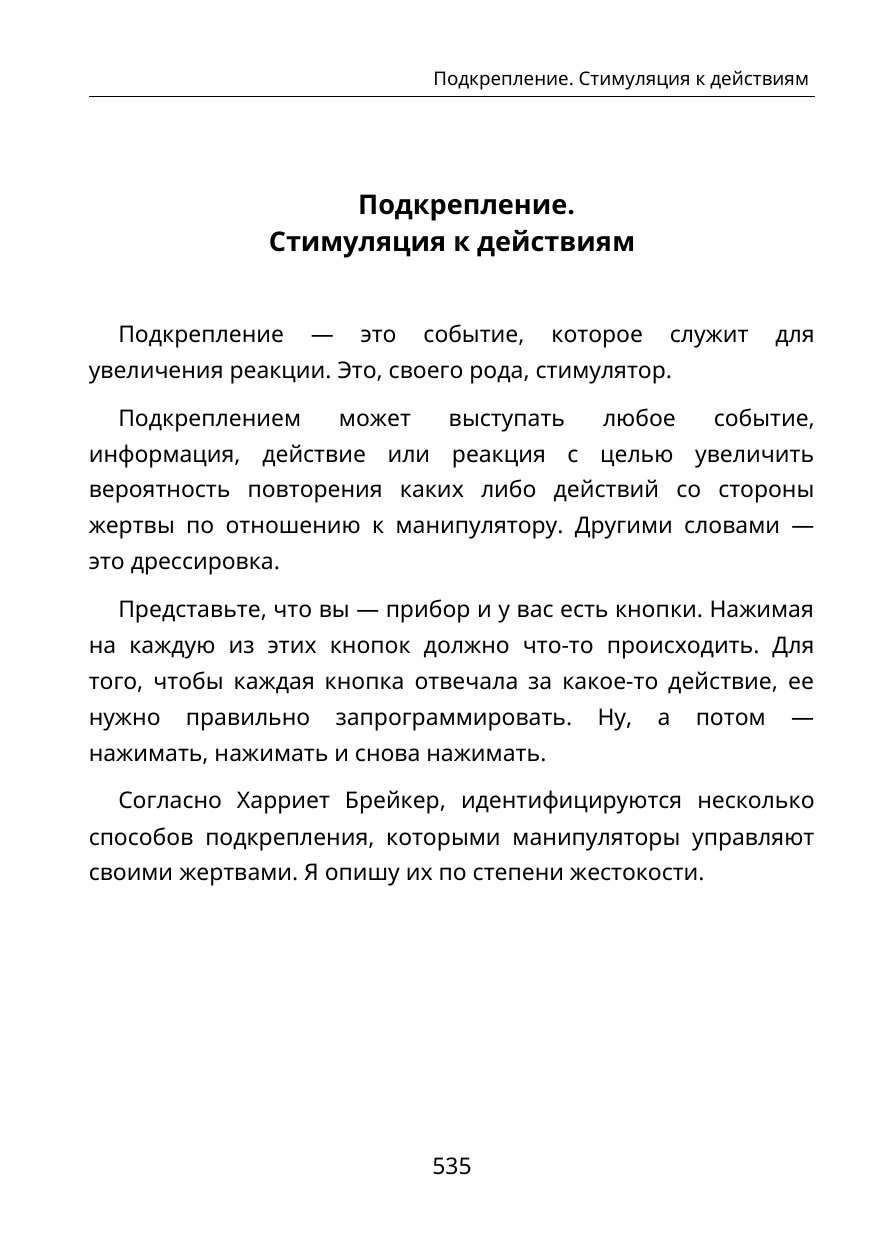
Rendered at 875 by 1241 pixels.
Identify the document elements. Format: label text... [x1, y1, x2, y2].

text Подкрепление — это событие, которое служит для увеличения реакции. Это, своего рода, стимулятор. [88, 318, 815, 385]
text Подкреплением может выступать любое событие, информация, действие или реакция с целью увеличить вероятность повторения каких либо действий со стороны жертвы по отношению к манипулятору. Другими словами — это дрессировка. [88, 402, 815, 577]
text Согласно Харриет Брейкер, идентифицируются несколько способов подкрепления, которыми манипуляторы управляют своими жертвами. Я опишу их по степени жестокости. [88, 784, 815, 888]
text Представьте, что вы — прибор и у вас есть кнопки. Нажимая на каждую из этих кнопок должно что-то происходить. Для того, чтобы каждая кнопка отвечала за какое-то действие, ее нужно правильно запрограммировать. Ну, а потом — нажимать, нажимать и снова нажимать. [88, 593, 815, 768]
subtitle Подкрепление. Стимуляция к действиям [88, 185, 815, 259]
